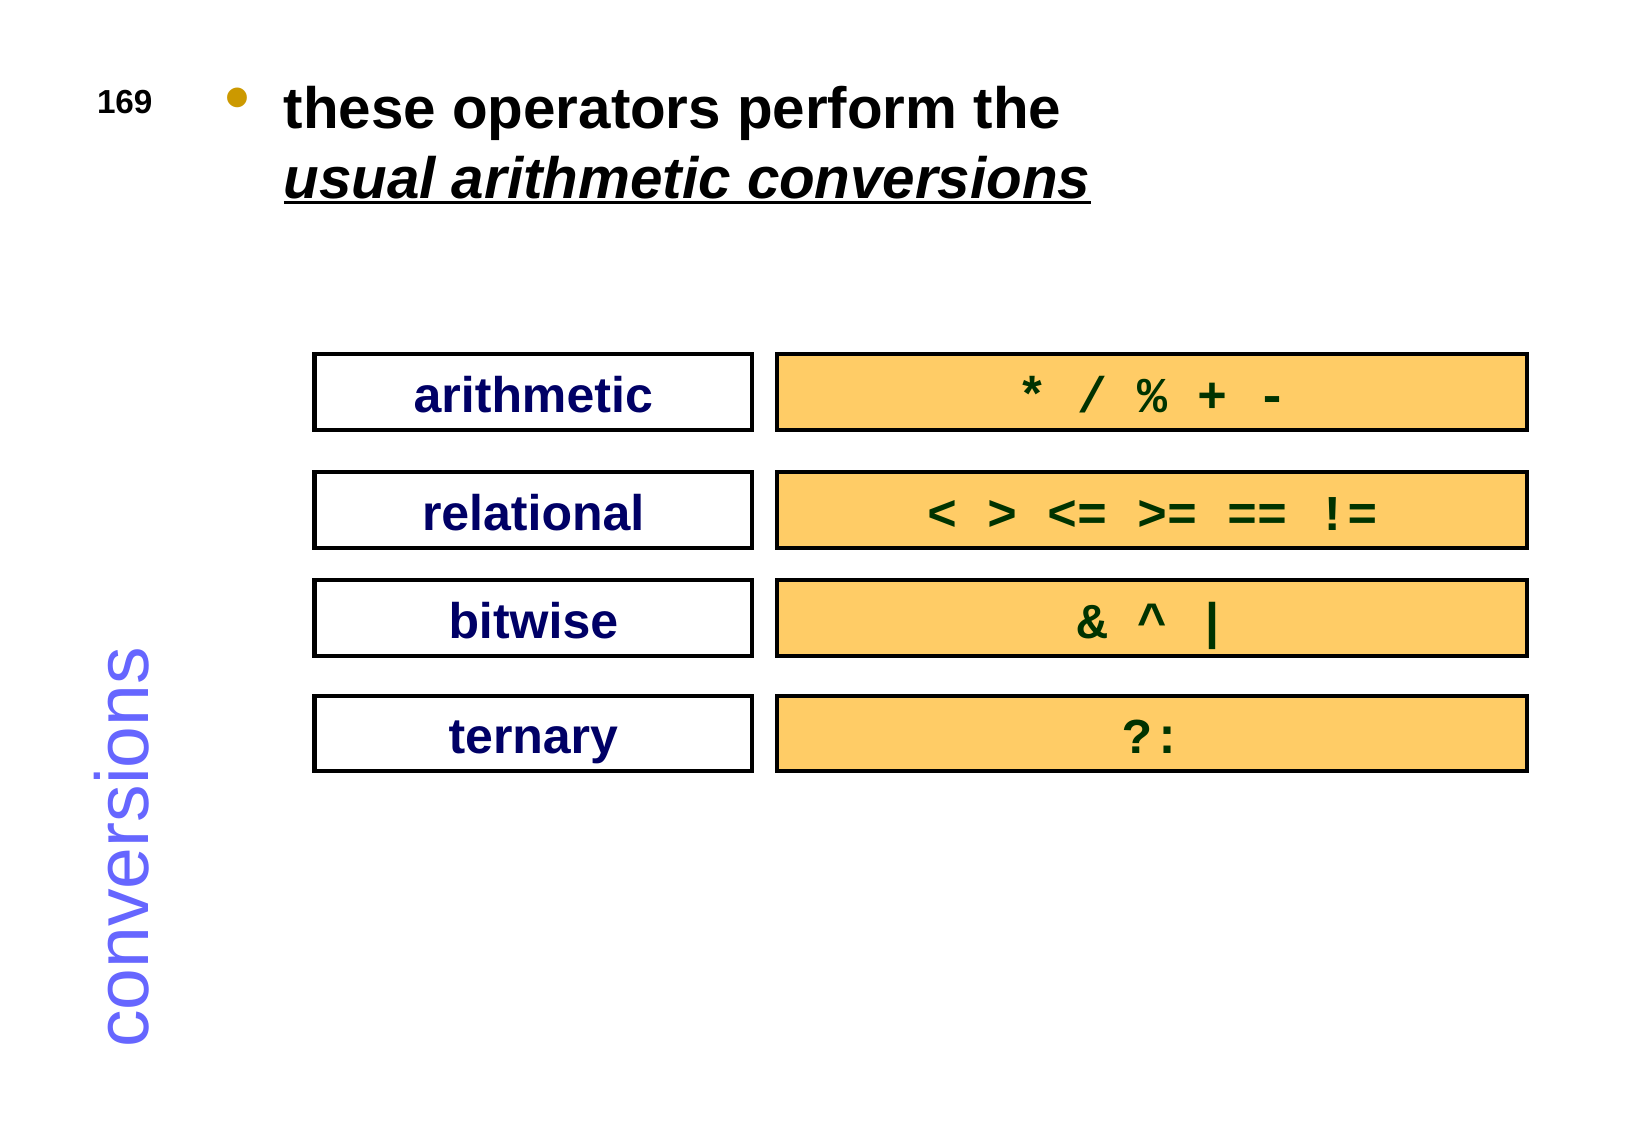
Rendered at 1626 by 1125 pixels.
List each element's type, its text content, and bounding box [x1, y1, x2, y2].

list these operators perform the usual arithmetic conversions [212, 62, 1545, 1063]
title conversions [50, 187, 188, 1063]
